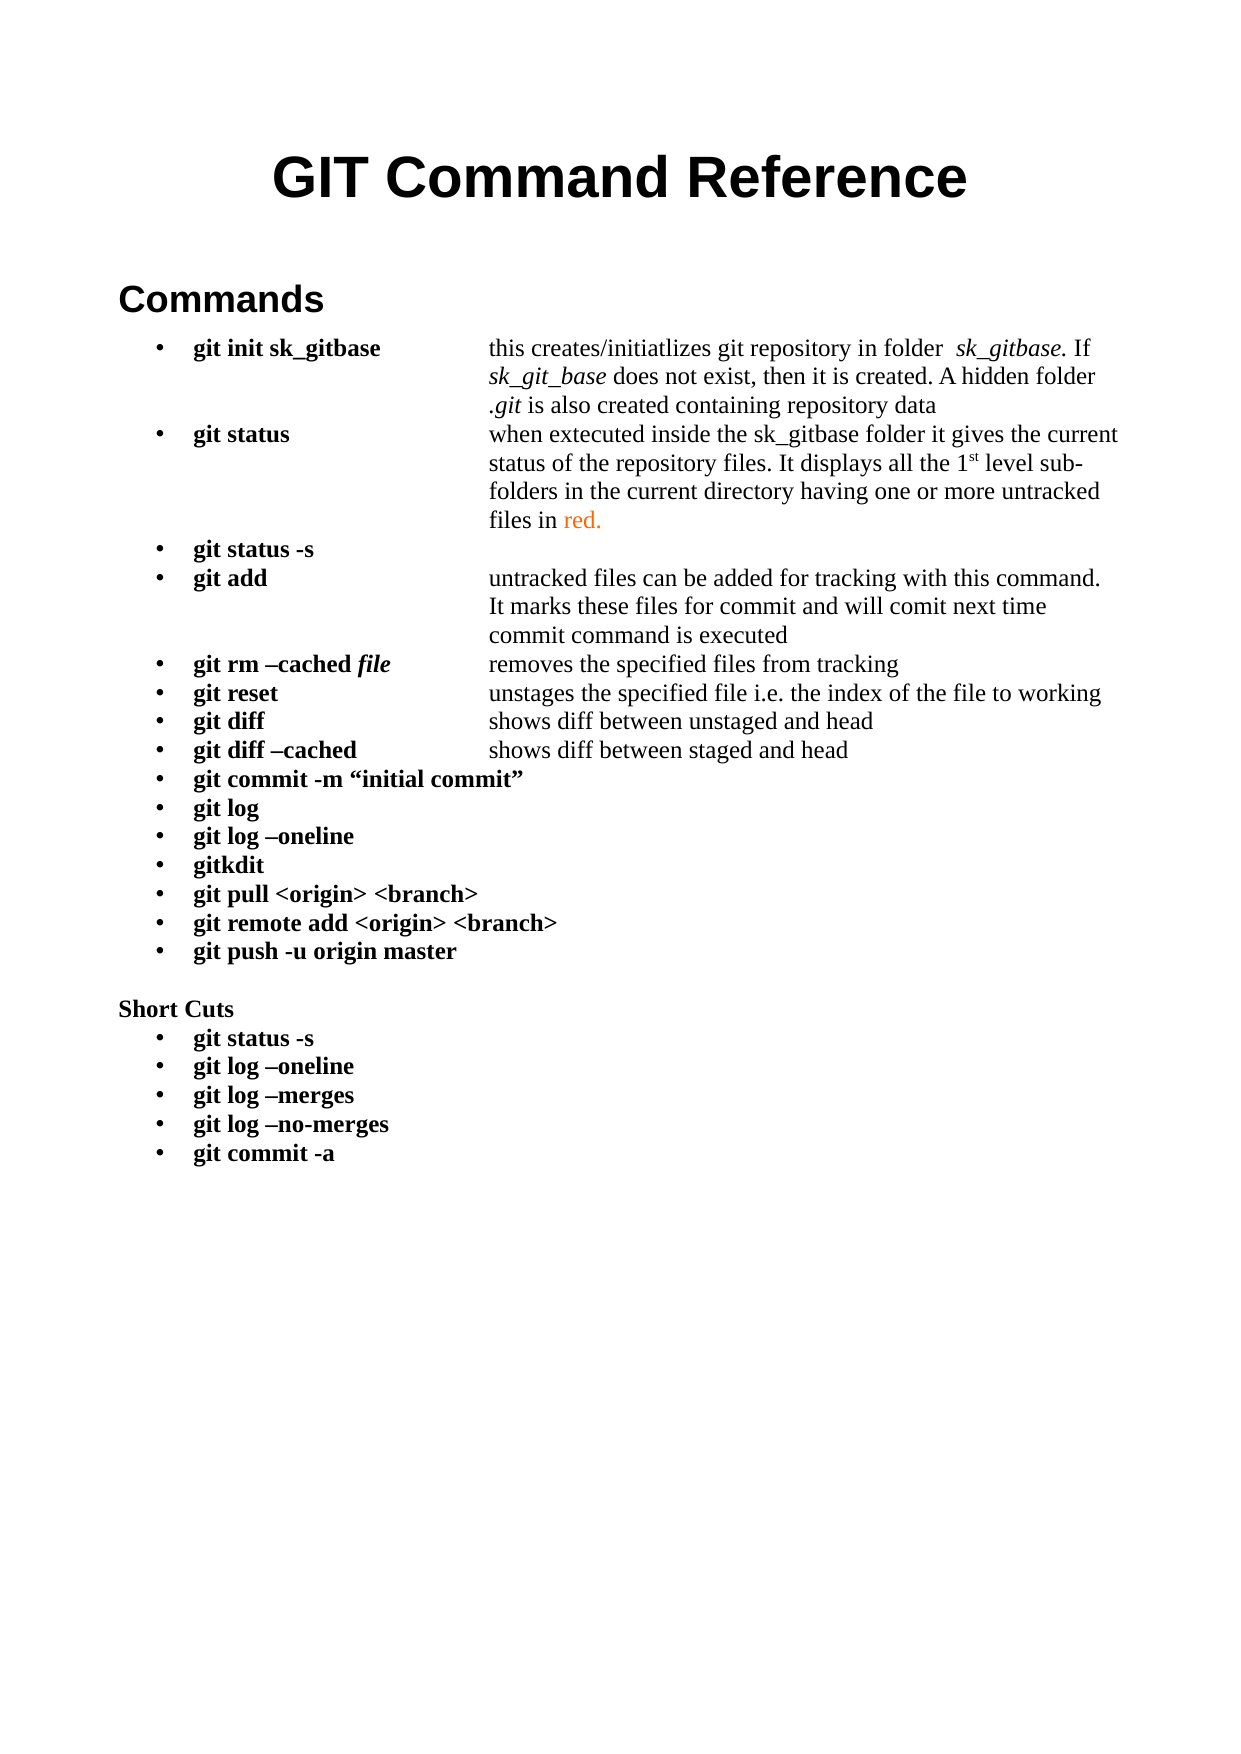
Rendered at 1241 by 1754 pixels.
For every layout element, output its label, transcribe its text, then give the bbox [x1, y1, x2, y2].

list git commit -a [156, 1138, 1122, 1166]
list git diff –cached shows diff between staged and head [156, 735, 1122, 764]
list git push -u origin master [156, 936, 1122, 965]
list gitkdit [156, 850, 1122, 879]
subtitle Commands [118, 276, 1122, 320]
list git log [156, 793, 1122, 821]
list git reset unstages the specified file i.e. the index of the file to working [156, 678, 1122, 706]
list git log –no-merges [156, 1109, 1122, 1138]
text Short Cuts [118, 994, 1122, 1023]
list git pull <origin> <branch> [156, 879, 1122, 908]
list git log –merges [156, 1080, 1122, 1109]
list git diff shows diff between unstaged and head [156, 706, 1122, 735]
list git commit -m “initial commit” [156, 764, 1122, 793]
list git status when extecuted inside the sk_gitbase folder it gives the current status of the repository files. It displays all the 1st level sub- folders in the current directory having one or more untracked files in red. [156, 419, 1122, 534]
list git log –oneline [156, 821, 1122, 850]
list git status -s [156, 534, 1122, 563]
list git init sk_gitbase this creates/initiatlizes git repository in folder sk_gitbase. If sk_git_base does not exist, then it is created. A hidden folder .git is also created containing repository data [156, 333, 1122, 419]
list git remote add <origin> <branch> [156, 908, 1122, 936]
list git rm –cached file removes the specified files from tracking [156, 649, 1122, 678]
title GIT Command Reference [118, 143, 1122, 210]
list git add untracked files can be added for tracking with this command. It marks these files for commit and will comit next time commit command is executed [156, 563, 1122, 649]
list git log –oneline [156, 1051, 1122, 1080]
list git status -s [156, 1023, 1122, 1051]
